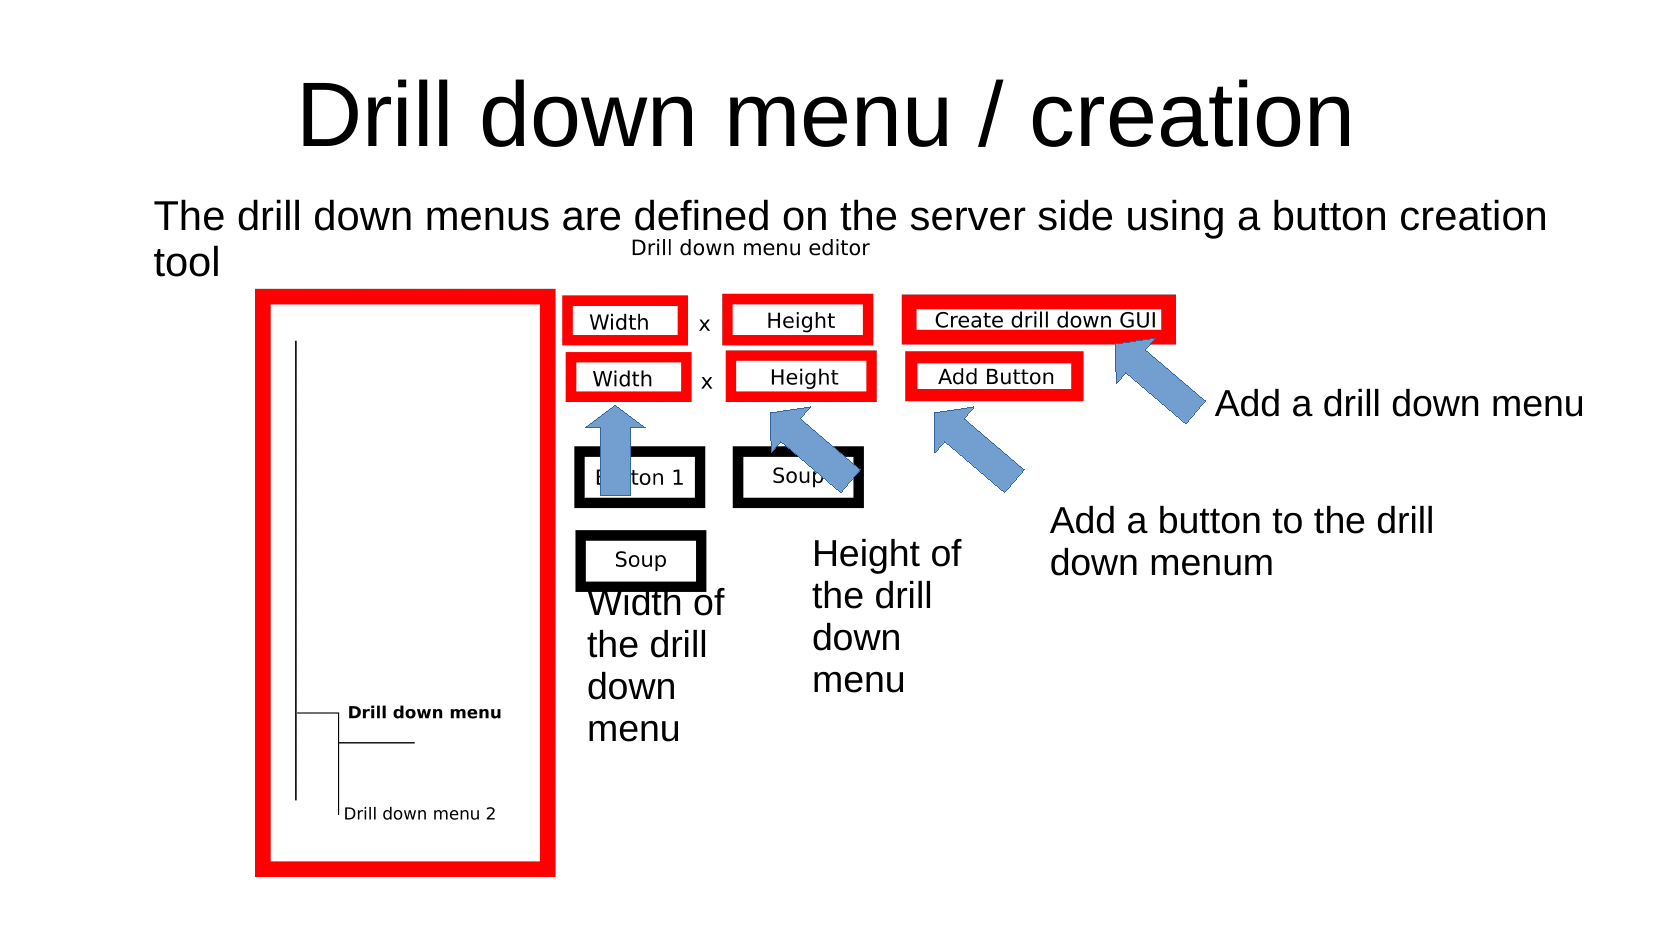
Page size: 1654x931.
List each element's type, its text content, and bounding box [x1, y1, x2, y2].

title Drill down menu / creation [82, 37, 1571, 192]
list The drill down menus are defined on the server side using a button creation tool [82, 192, 1571, 732]
text_box [585, 405, 646, 496]
picture [255, 732, 1176, 877]
text_box [934, 406, 1025, 493]
text_box Add a drill down menu [1200, 375, 1600, 432]
text_box Add a button to the drill down menum [1035, 492, 1450, 592]
text_box [770, 406, 861, 493]
text_box Height of the drill down menu [797, 525, 988, 708]
text_box Width of the drill down menu [572, 574, 751, 758]
text_box [1115, 338, 1200, 424]
